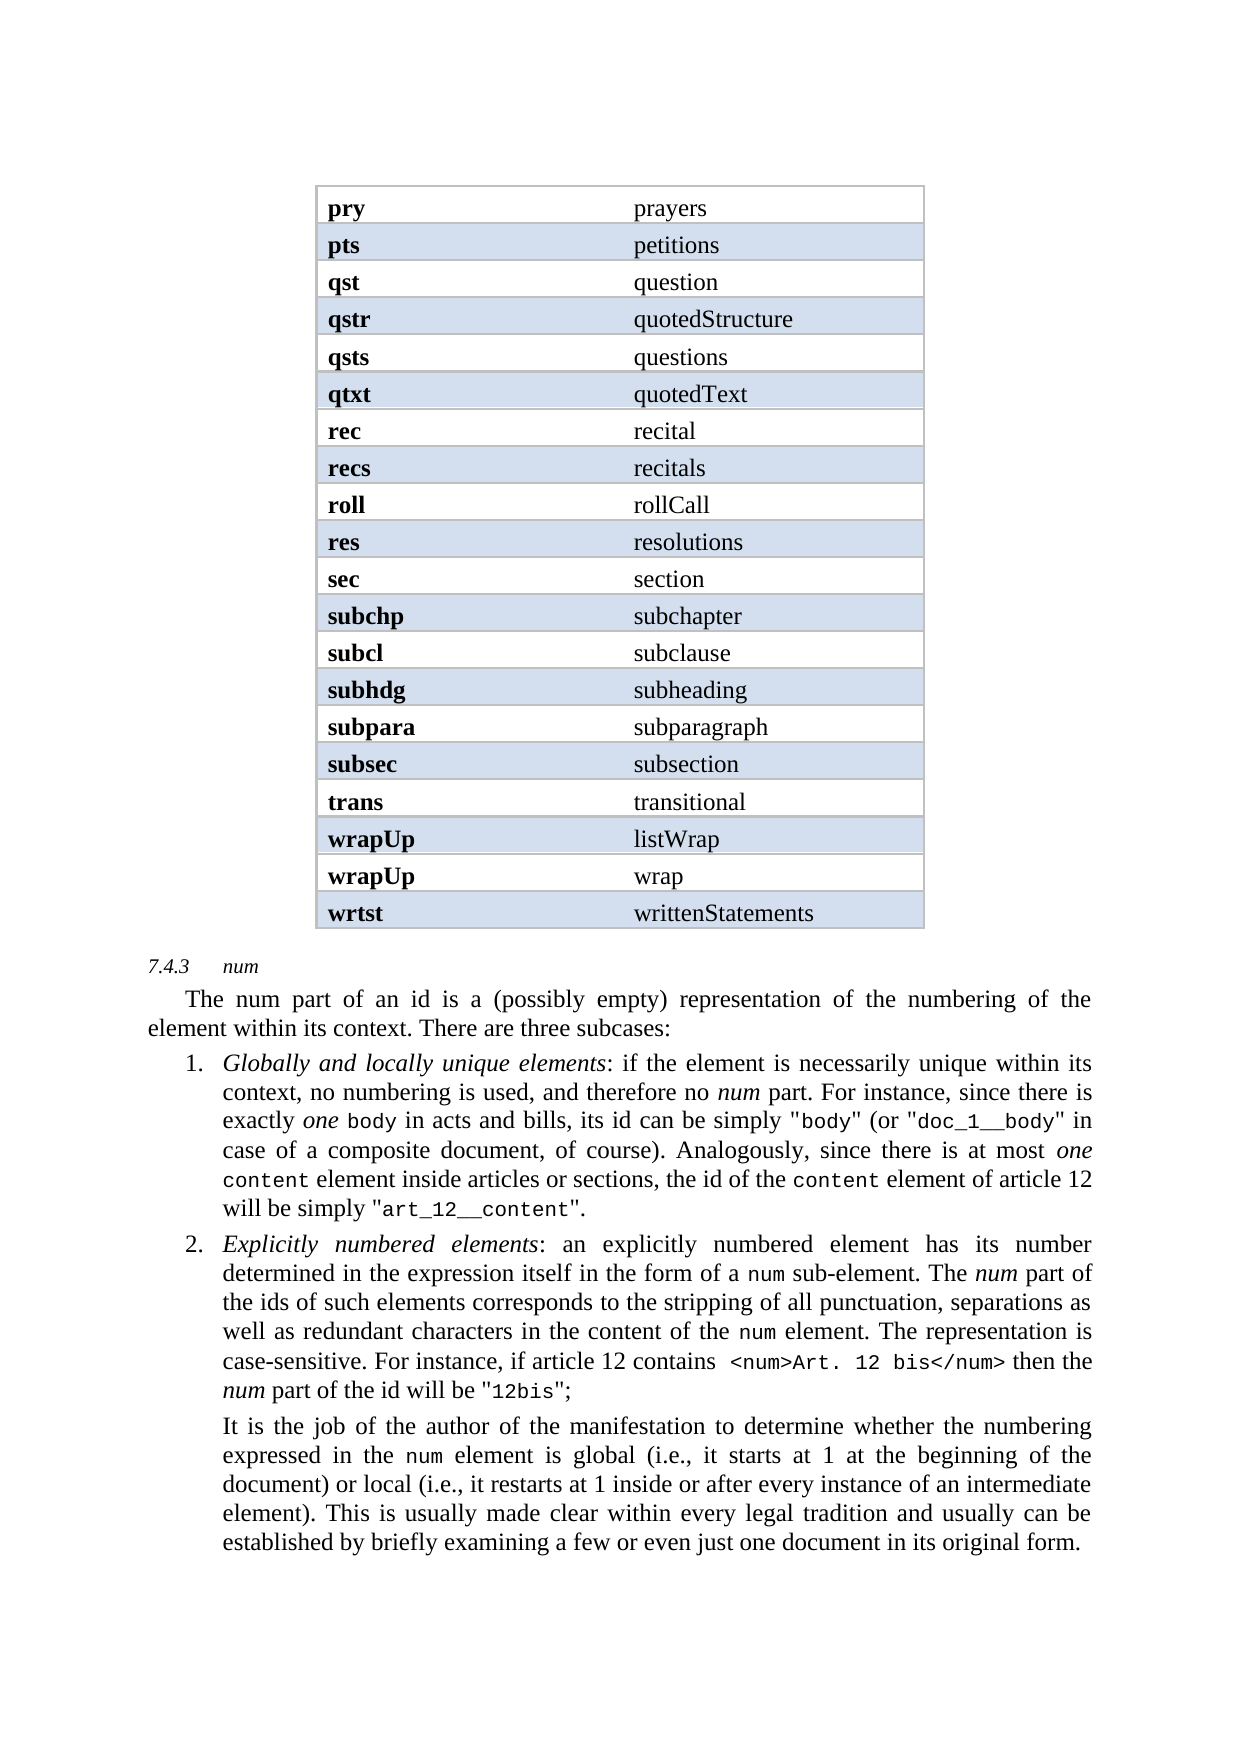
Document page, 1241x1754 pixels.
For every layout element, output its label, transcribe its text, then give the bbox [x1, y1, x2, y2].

table_cell recs [318, 447, 622, 482]
table_cell subcl [318, 632, 622, 667]
table_cell wrap [622, 855, 923, 889]
text It is the job of the author of the manifestation to determine whether the numbering expressed in the num element is global (i.e., it starts at 1 at the beginning of the document) or local (i.e., it restarts at 1 inside or after every instance of an intermediate element). This is usually made clear within every legal tradition and usually can be established by briefly examining a few or even just one document in its original form. [222, 1411, 1092, 1556]
table_cell rec [318, 410, 622, 444]
table_cell roll [318, 484, 622, 519]
table_cell section [622, 558, 923, 593]
table_cell wrapUp [318, 818, 622, 852]
table_cell pry [318, 187, 622, 222]
table_cell petitions [622, 224, 923, 259]
table_cell qtxt [318, 373, 622, 407]
table_cell quotedText [622, 373, 923, 407]
table_cell wrapUp [318, 855, 622, 889]
table_cell res [318, 521, 622, 556]
table_cell subpara [318, 706, 622, 741]
subtitle num [148, 954, 1092, 978]
table_cell wrtst [318, 892, 622, 927]
table_cell prayers [622, 187, 923, 222]
table_cell listWrap [622, 818, 923, 852]
table_cell subheading [622, 669, 923, 704]
table_cell subsec [318, 743, 622, 778]
table_cell qstr [318, 298, 622, 333]
table_cell subparagraph [622, 706, 923, 741]
table_cell questions [622, 335, 923, 370]
table_cell question [622, 261, 923, 296]
list Globally and locally unique elements: if the element is necessarily unique within its context, no numbering is used, and therefore no num part. For instance, since there is exactly one body in acts and bills, its id can be simply "body" (or "doc_1__body" in case of a composite document, of course). Analogously, since there is at most one content element inside articles or sections, the id of the content element of article 12 will be simply "art_12__content". [185, 1048, 1092, 1223]
table_cell subsection [622, 743, 923, 778]
table_cell subchapter [622, 595, 923, 630]
table_cell trans [318, 780, 622, 815]
table_cell pts [318, 224, 622, 259]
table_cell subhdg [318, 669, 622, 704]
table_cell quotedStructure [622, 298, 923, 333]
table_cell rollCall [622, 484, 923, 519]
table_cell writtenStatements [622, 892, 923, 927]
table_cell qst [318, 261, 622, 296]
table_cell sec [318, 558, 622, 593]
list Explicitly numbered elements: an explicitly numbered element has its number determined in the expression itself in the form of a num sub-element. The num part of the ids of such elements corresponds to the stripping of all punctuation, separations as well as redundant characters in the content of the num element. The representation is case-sensitive. For instance, if article 12 contains <num>Art. 12 bis</num> then the num part of the id will be "12bis"; [185, 1229, 1092, 1405]
table_cell recitals [622, 447, 923, 482]
table_cell transitional [622, 780, 923, 815]
table_cell qsts [318, 335, 622, 370]
text The num part of an id is a (possibly empty) representation of the numbering of the element within its context. There are three subcases: [148, 984, 1092, 1042]
table_cell resolutions [622, 521, 923, 556]
table_cell subchp [318, 595, 622, 630]
table_cell subclause [622, 632, 923, 667]
table_cell recital [622, 410, 923, 444]
